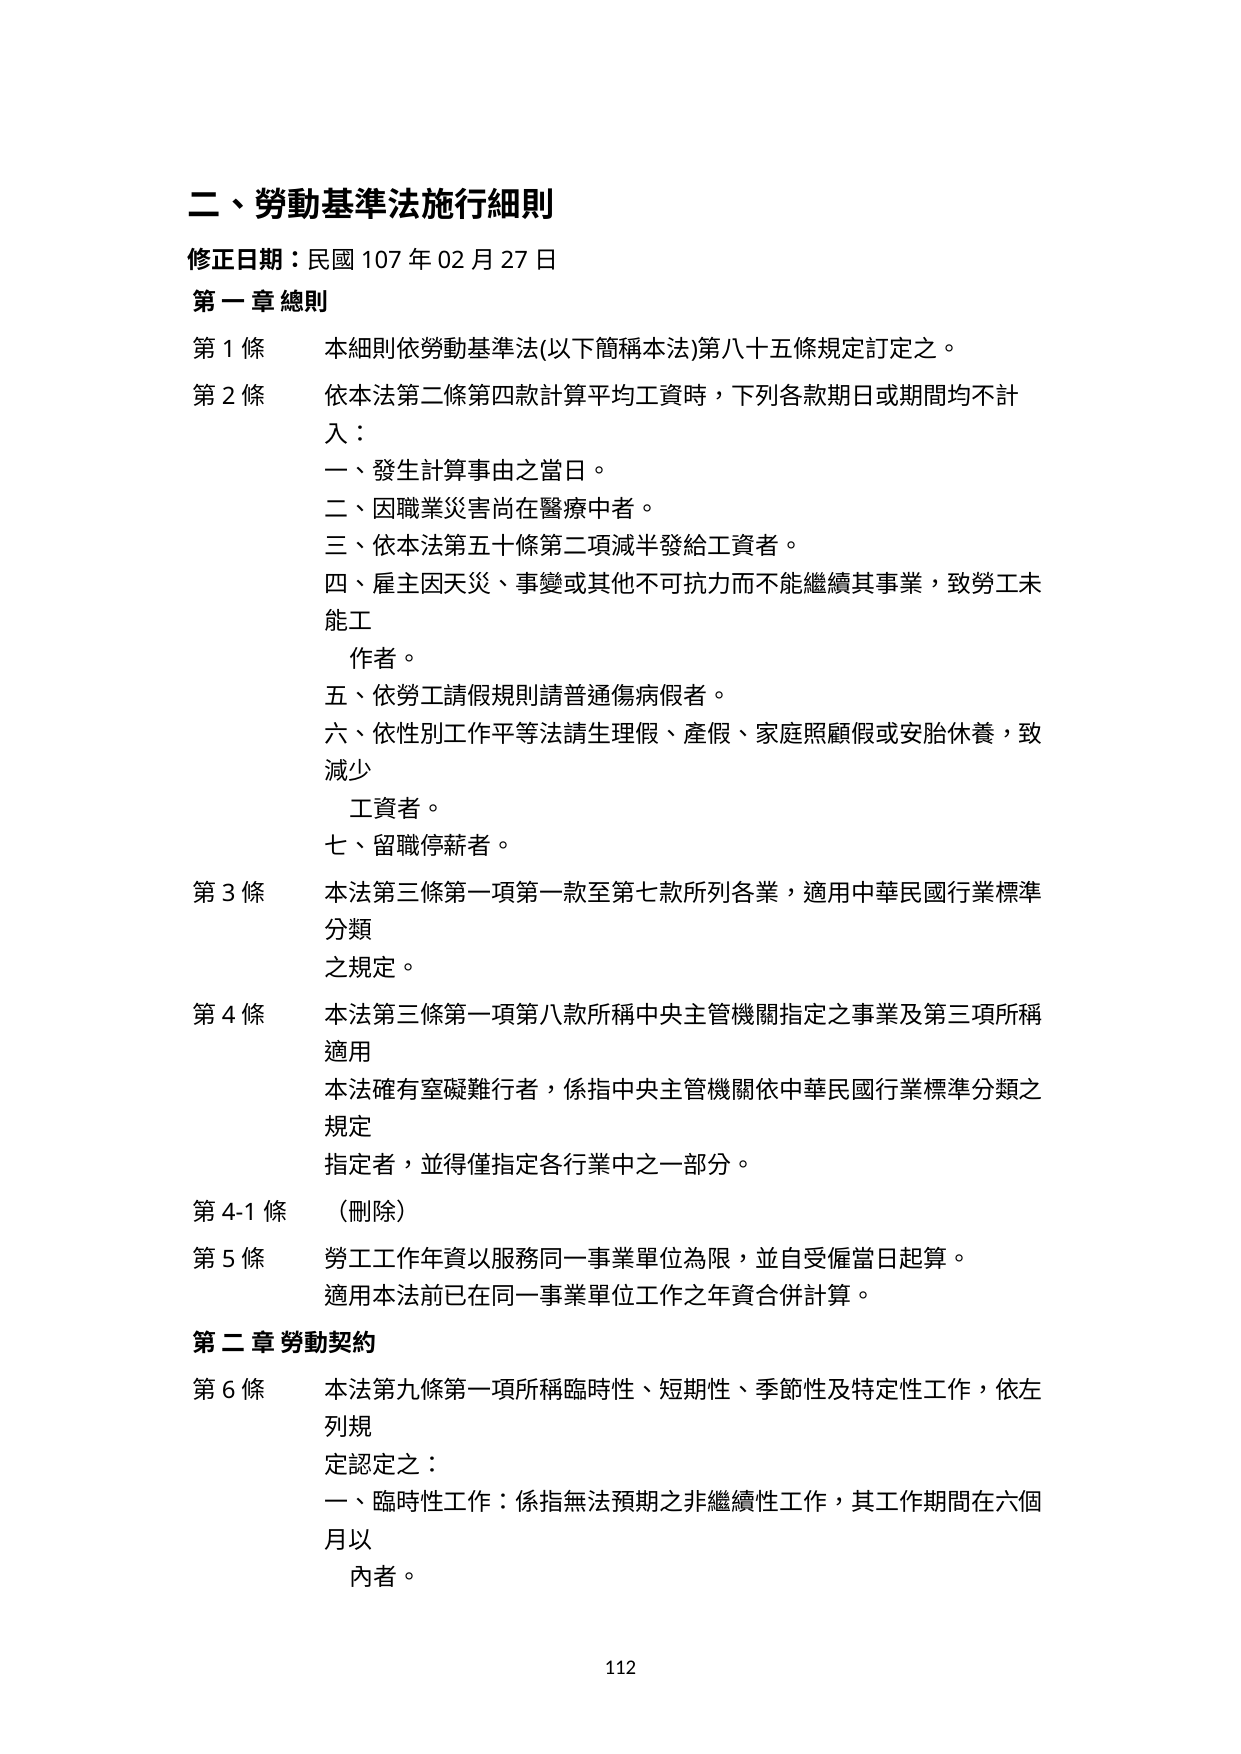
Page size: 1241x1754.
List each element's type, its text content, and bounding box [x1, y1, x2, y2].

table_cell [306, 324, 319, 371]
subtitle 修正日期：民國 107 年 02 月 27 日 [187, 239, 1053, 277]
table_cell 第 3 條 [188, 868, 306, 989]
table_cell 第 5 條 [188, 1233, 306, 1318]
table_cell 本法第三條第一項第八款所稱中央主管機關指定之事業及第三項所稱適用 本法確有窒礙難行者，係指中央主管機關依中華民國行業標準分類之規定 指定者，並得僅指定各行業中之一部分。 [319, 990, 1053, 1186]
table_cell 第 4-1 條 [188, 1186, 306, 1233]
table_header 第 一 章 總則 [188, 277, 1053, 324]
table_cell [306, 1365, 319, 1599]
table_cell 第 1 條 [188, 324, 306, 371]
table_cell 本細則依勞動基準法(以下簡稱本法)第八十五條規定訂定之。 [319, 324, 1053, 371]
table_cell 第 6 條 [188, 1365, 306, 1599]
table_cell [306, 371, 319, 868]
table_cell [306, 990, 319, 1186]
table_cell 勞工工作年資以服務同一事業單位為限，並自受僱當日起算。 適用本法前已在同一事業單位工作之年資合併計算。 [319, 1233, 1053, 1318]
table_cell 本法第九條第一項所稱臨時性、短期性、季節性及特定性工作，依左列規 定認定之： 一、臨時性工作：係指無法預期之非繼續性工作，其工作期間在六個月以 內者。 [319, 1365, 1053, 1599]
table_cell 第 4 條 [188, 990, 306, 1186]
table_cell 本法第三條第一項第一款至第七款所列各業，適用中華民國行業標準分類 之規定。 [319, 868, 1053, 989]
subtitle 二、勞動基準法施行細則 [187, 164, 1053, 239]
table_cell 依本法第二條第四款計算平均工資時，下列各款期日或期間均不計入： 一、發生計算事由之當日。 二、因職業災害尚在醫療中者。 三、依本法第五十條第二項減半發給工資者。 四、雇主因天災、事變或其他不可抗力而不能繼續其事業，致勞工未能工 作者。 五、依勞工請假規則請普通傷病假者。 六、依性別工作平等法請生理假、產假、家庭照顧假或安胎休養，致減少 工資者。 七、留職停薪者。 [319, 371, 1053, 868]
table_cell [306, 1186, 319, 1233]
table_cell [306, 868, 319, 989]
table_cell 第 二 章 勞動契約 [188, 1318, 1053, 1364]
table_cell [306, 1233, 319, 1318]
table_cell 第 2 條 [188, 371, 306, 868]
table_cell （刪除） [319, 1186, 1053, 1233]
